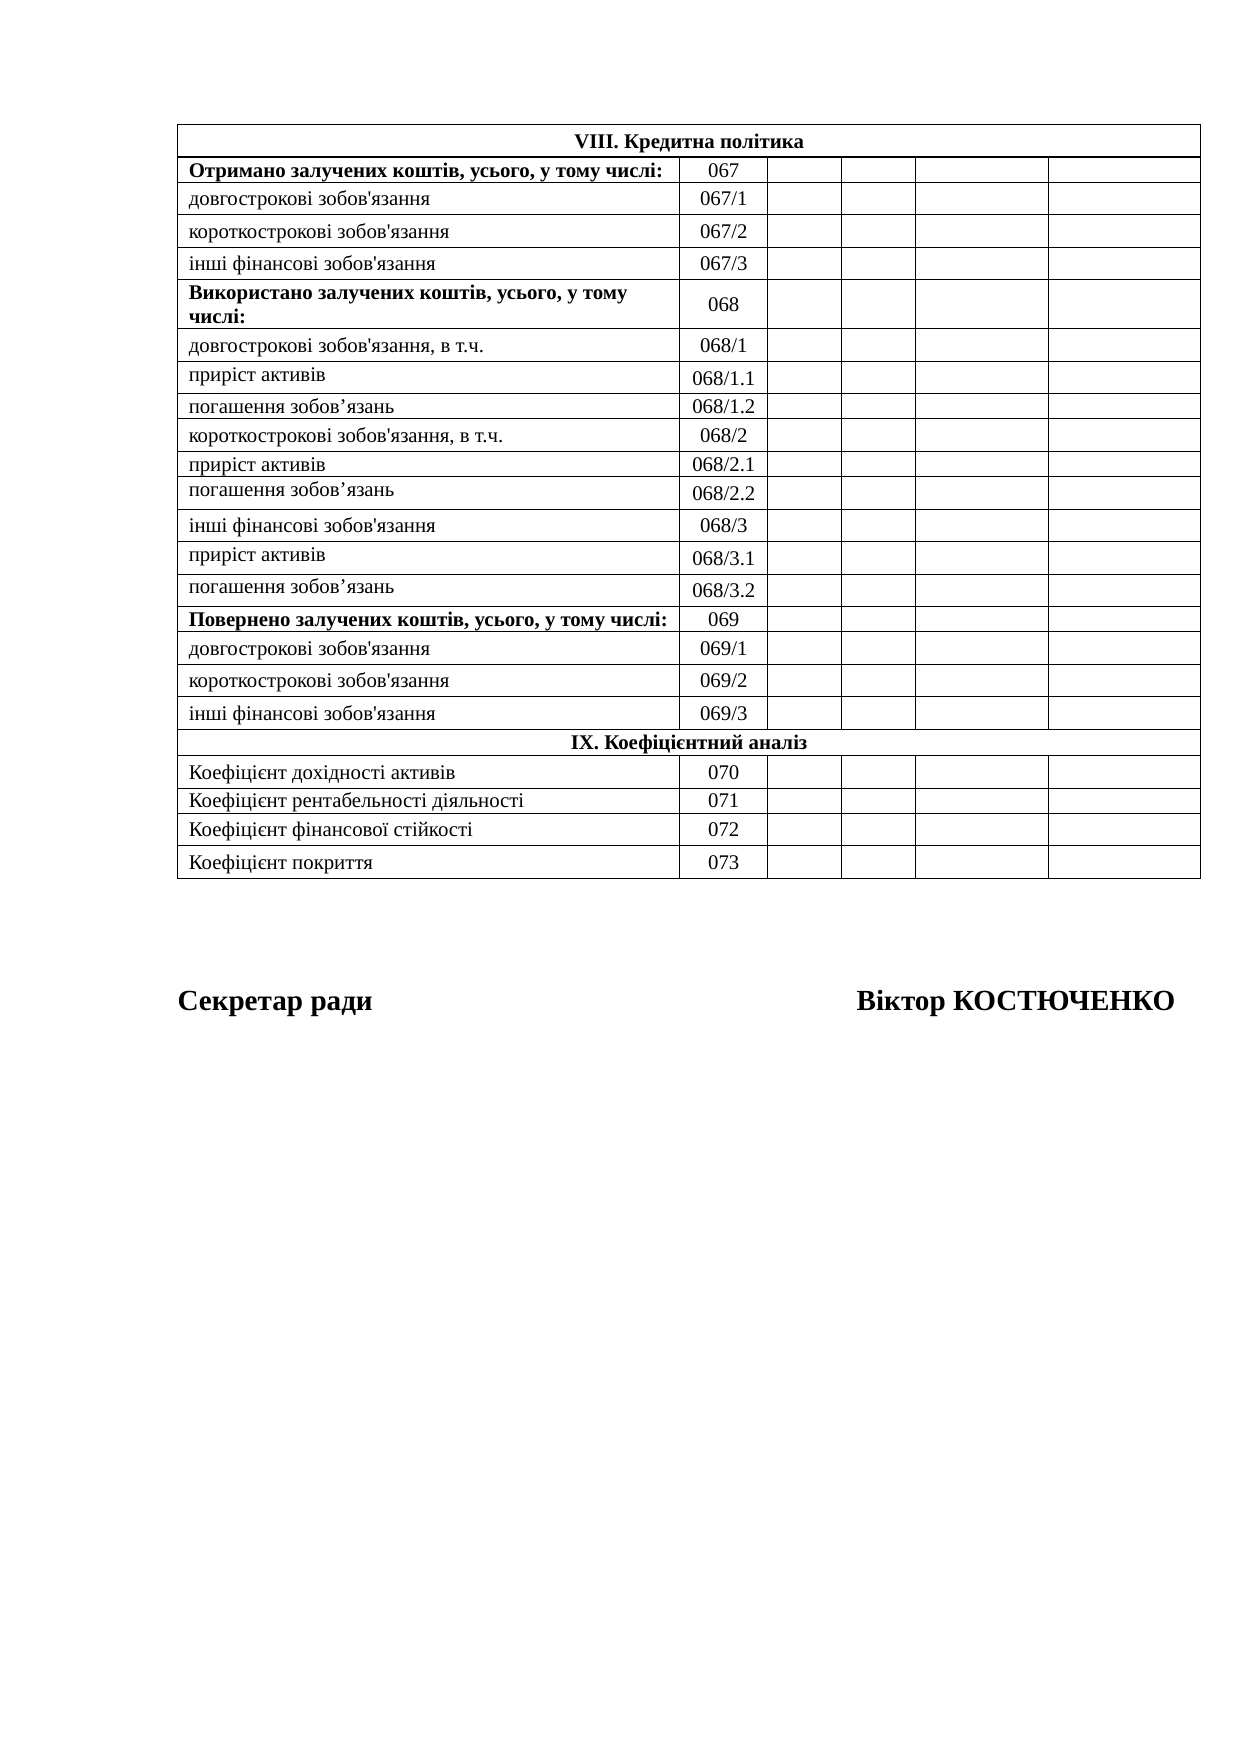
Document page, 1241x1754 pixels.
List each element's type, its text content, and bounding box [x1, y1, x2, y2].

table_cell [1049, 394, 1200, 418]
table_cell [916, 697, 1048, 728]
table_cell [916, 248, 1048, 279]
table_cell 067/3 [680, 248, 767, 279]
table_cell 069/2 [680, 665, 767, 696]
table_cell приріст активів [178, 362, 679, 393]
table_cell [1049, 542, 1200, 573]
table_cell [1049, 183, 1200, 214]
table_cell Використано залучених коштів, усього, у тому числі: [178, 280, 679, 328]
table_cell [916, 452, 1048, 476]
table_cell інші фінансові зобов'язання [178, 510, 679, 541]
table_cell 067/2 [680, 215, 767, 247]
table_cell інші фінансові зобов'язання [178, 248, 679, 279]
table_cell Коефіцієнт дохідності активів [178, 756, 679, 787]
table_cell 068/3.1 [680, 542, 767, 573]
text Секретар ради Віктор КОСТЮЧЕНКО [177, 983, 1181, 1017]
table_cell [1049, 510, 1200, 541]
table_cell 068/1 [680, 329, 767, 361]
table_cell [1049, 607, 1200, 631]
table_cell 067/1 [680, 183, 767, 214]
table_cell 068/1.2 [680, 394, 767, 418]
table_cell погашення зобов’язань [178, 575, 679, 606]
table_cell [916, 477, 1048, 508]
table_cell ІХ. Коефіцієнтний аналіз [178, 730, 1200, 755]
table_cell 068/2.1 [680, 452, 767, 476]
table_cell 068/2.2 [680, 477, 767, 508]
table_cell 072 [680, 814, 767, 845]
table_cell 067 [680, 158, 767, 182]
table_cell 068/3.2 [680, 575, 767, 606]
table_cell [1049, 158, 1200, 182]
table_cell [768, 575, 841, 606]
table_cell 068 [680, 280, 767, 328]
table_cell [842, 215, 915, 247]
table_cell [916, 814, 1048, 845]
table_cell [842, 756, 915, 787]
table_cell 068/1.1 [680, 362, 767, 393]
table_cell [916, 542, 1048, 573]
table_cell [1049, 280, 1200, 328]
table_cell [916, 846, 1048, 877]
table_cell [916, 394, 1048, 418]
table_cell [842, 697, 915, 728]
table_cell [768, 394, 841, 418]
table_cell довгострокові зобов'язання, в т.ч. [178, 329, 679, 361]
table_cell [768, 510, 841, 541]
table_cell [768, 329, 841, 361]
table_cell [768, 452, 841, 476]
table_cell [1049, 665, 1200, 696]
table_cell 069/3 [680, 697, 767, 728]
table_cell [916, 575, 1048, 606]
table_cell [842, 607, 915, 631]
table_cell [1049, 248, 1200, 279]
table_cell [1049, 789, 1200, 812]
table_cell [768, 665, 841, 696]
table_cell короткострокові зобов'язання [178, 665, 679, 696]
table_cell [842, 510, 915, 541]
table_cell 068/3 [680, 510, 767, 541]
table_cell [768, 477, 841, 508]
table_cell [768, 632, 841, 663]
table_cell VІІІ. Кредитна політика [178, 125, 1200, 156]
table_cell [842, 814, 915, 845]
table_cell [768, 362, 841, 393]
table_cell [842, 362, 915, 393]
table_cell [842, 452, 915, 476]
table_cell [1049, 632, 1200, 663]
table_cell [916, 632, 1048, 663]
table_cell Коефіцієнт фінансової стійкості [178, 814, 679, 845]
table_cell [842, 280, 915, 328]
table_cell [768, 697, 841, 728]
table_cell короткострокові зобов'язання, в т.ч. [178, 419, 679, 451]
table_cell [768, 183, 841, 214]
table_cell [916, 419, 1048, 451]
table_cell [1049, 452, 1200, 476]
table_cell довгострокові зобов'язання [178, 632, 679, 663]
table_cell [1049, 215, 1200, 247]
table_cell погашення зобов’язань [178, 477, 679, 508]
table_cell [842, 419, 915, 451]
table_cell [916, 510, 1048, 541]
table_cell [916, 362, 1048, 393]
table_cell [1049, 756, 1200, 787]
table_cell [842, 158, 915, 182]
table_cell погашення зобов’язань [178, 394, 679, 418]
table_cell [916, 665, 1048, 696]
table_cell приріст активів [178, 452, 679, 476]
table_cell [768, 248, 841, 279]
table_cell [842, 329, 915, 361]
table_cell Повернено залучених коштів, усього, у тому числі: [178, 607, 679, 631]
table_cell [1049, 575, 1200, 606]
table_cell [1049, 362, 1200, 393]
table_cell [916, 607, 1048, 631]
table_cell [842, 394, 915, 418]
table_cell Коефіцієнт рентабельності діяльності [178, 789, 679, 812]
table_cell інші фінансові зобов'язання [178, 697, 679, 728]
table_cell [842, 632, 915, 663]
table_cell [842, 183, 915, 214]
table_cell [1049, 846, 1200, 877]
table_cell [1049, 477, 1200, 508]
table_cell [768, 158, 841, 182]
table_cell [842, 248, 915, 279]
table_cell [842, 665, 915, 696]
table_cell [1049, 697, 1200, 728]
table_cell [842, 789, 915, 812]
table_cell [768, 607, 841, 631]
table_cell довгострокові зобов'язання [178, 183, 679, 214]
table_cell приріст активів [178, 542, 679, 573]
table_cell [1049, 814, 1200, 845]
table_cell короткострокові зобов'язання [178, 215, 679, 247]
table_cell 070 [680, 756, 767, 787]
table_cell [768, 756, 841, 787]
table_cell [768, 419, 841, 451]
table_cell [916, 158, 1048, 182]
table_cell [768, 280, 841, 328]
table_cell [916, 756, 1048, 787]
table_cell [768, 814, 841, 845]
table_cell Коефіцієнт покриття [178, 846, 679, 877]
table_cell [842, 477, 915, 508]
table_cell 069 [680, 607, 767, 631]
table_cell 073 [680, 846, 767, 877]
table_cell [842, 846, 915, 877]
table_cell [1049, 419, 1200, 451]
table_cell [916, 215, 1048, 247]
table_cell [842, 542, 915, 573]
table_cell 068/2 [680, 419, 767, 451]
table_cell [916, 183, 1048, 214]
table_cell Отримано залучених коштів, усього, у тому числі: [178, 158, 679, 182]
table_cell [916, 280, 1048, 328]
table_cell [842, 575, 915, 606]
table_cell 071 [680, 789, 767, 812]
table_cell [916, 329, 1048, 361]
table_cell [768, 215, 841, 247]
table_cell [916, 789, 1048, 812]
table_cell 069/1 [680, 632, 767, 663]
table_cell [1049, 329, 1200, 361]
table_cell [768, 789, 841, 812]
table_cell [768, 542, 841, 573]
table_cell [768, 846, 841, 877]
